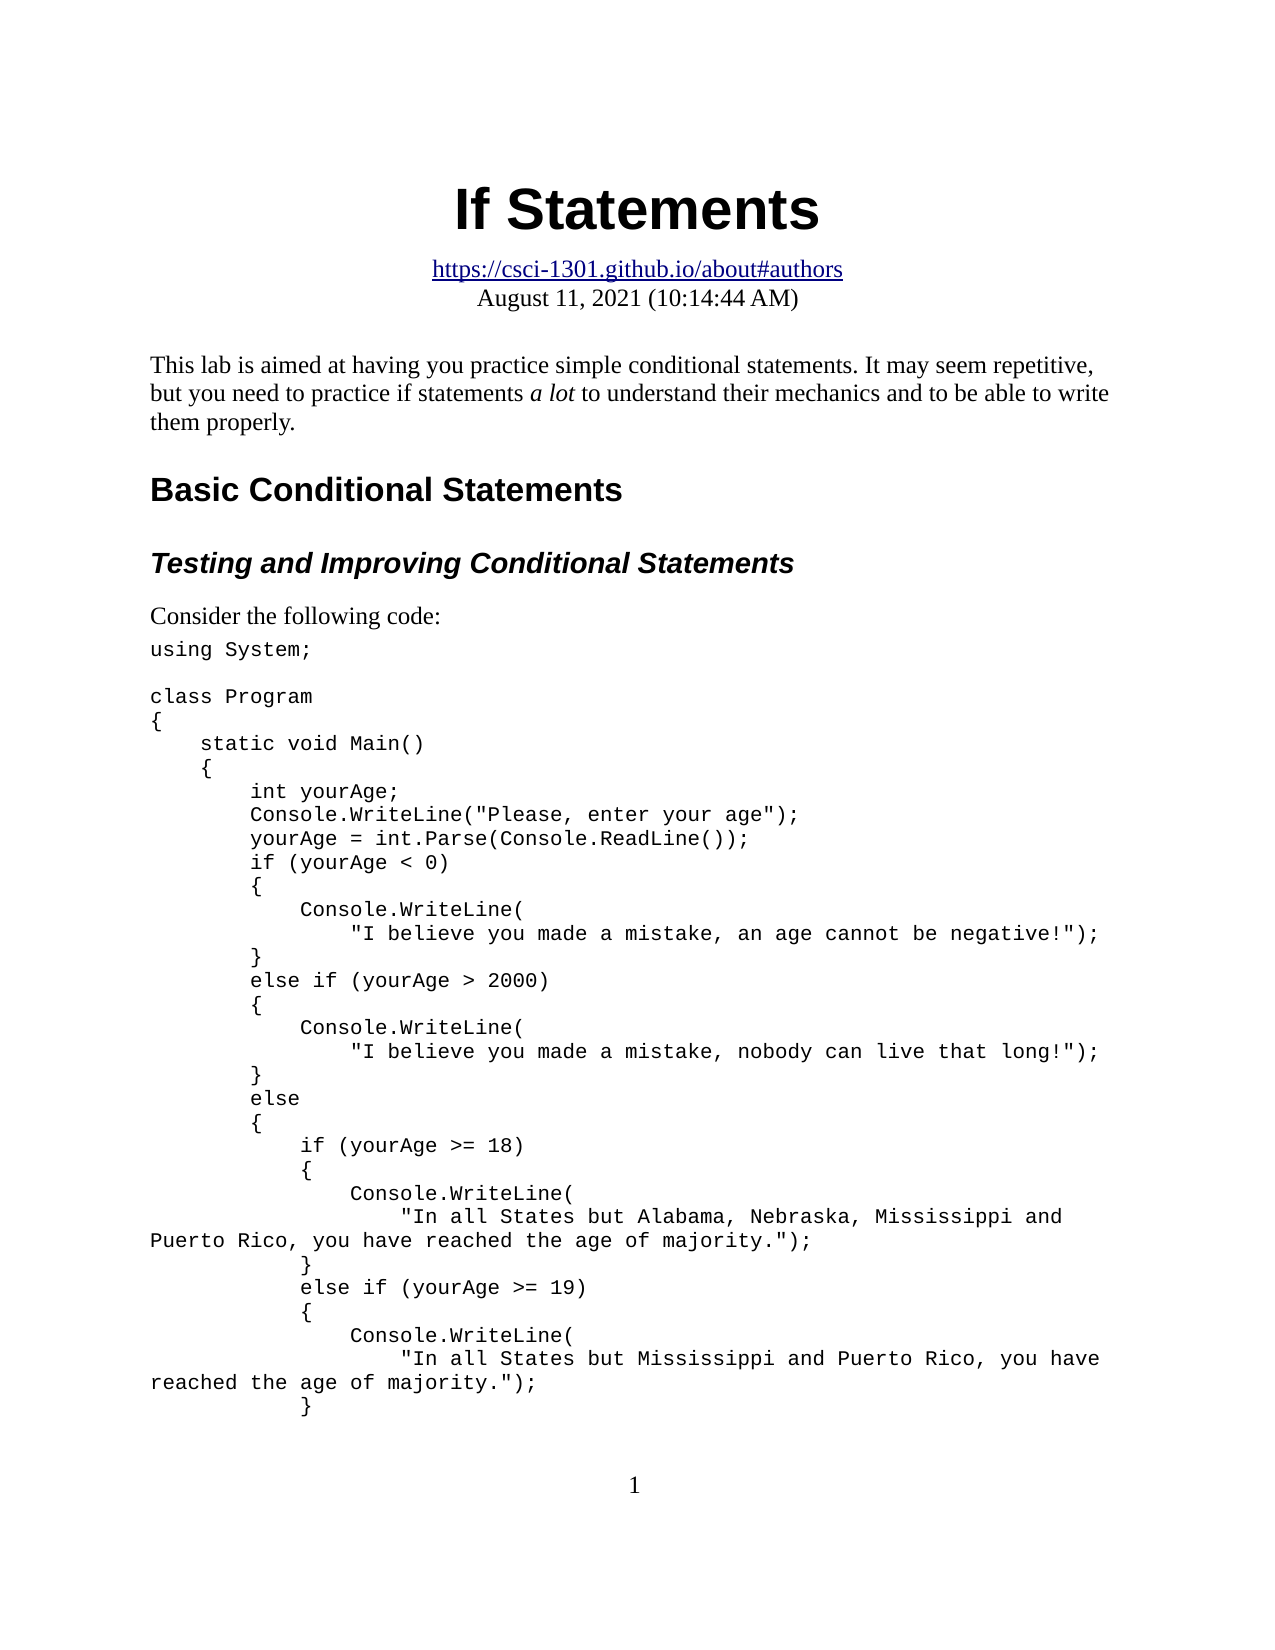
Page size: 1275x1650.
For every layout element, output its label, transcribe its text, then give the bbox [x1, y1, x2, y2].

text Console.WriteLine( [150, 1324, 1125, 1348]
text } [150, 1396, 1125, 1419]
text { [150, 1159, 1125, 1183]
text Console.WriteLine( [150, 899, 1125, 923]
text { [150, 875, 1125, 899]
text Console.WriteLine( [150, 1017, 1125, 1041]
text { [150, 1112, 1125, 1135]
text Consider the following code: [150, 601, 1125, 630]
text This lab is aimed at having you practice simple conditional statements. It may seem repetitive, but you need to practice if statements a lot to understand their mechanics and to be able to write them properly. [150, 350, 1125, 436]
text } [150, 946, 1125, 970]
text if (yourAge >= 18) [150, 1135, 1125, 1159]
text "In all States but Mississippi and Puerto Rico, you have reached the age of majority."); [150, 1348, 1125, 1396]
text { [150, 757, 1125, 781]
text static void Main() [150, 733, 1125, 757]
text "I believe you made a mistake, an age cannot be negative!"); [150, 923, 1125, 946]
title If Statements [150, 175, 1125, 242]
text August 11, 2021 (10:14:44 AM) [150, 283, 1125, 312]
text { [150, 993, 1125, 1017]
text "In all States but Alabama, Nebraska, Mississippi and Puerto Rico, you have reached the age of majority."); [150, 1206, 1125, 1254]
text using System; [150, 639, 1125, 662]
text } [150, 1254, 1125, 1277]
subtitle Testing and Improving Conditional Statements [150, 546, 1125, 580]
text Console.WriteLine( [150, 1183, 1125, 1206]
text else if (yourAge > 2000) [150, 970, 1125, 993]
text Console.WriteLine("Please, enter your age"); [150, 804, 1125, 828]
text class Program [150, 686, 1125, 710]
text yourAge = int.Parse(Console.ReadLine()); [150, 828, 1125, 852]
text else [150, 1088, 1125, 1112]
text else if (yourAge >= 19) [150, 1277, 1125, 1301]
text } [150, 1064, 1125, 1088]
subtitle Basic Conditional Statements [150, 470, 1125, 509]
text https://csci-1301.github.io/about#authors [150, 254, 1125, 283]
text "I believe you made a mistake, nobody can live that long!"); [150, 1041, 1125, 1064]
text int yourAge; [150, 781, 1125, 804]
text { [150, 710, 1125, 733]
text { [150, 1301, 1125, 1324]
text if (yourAge < 0) [150, 852, 1125, 875]
